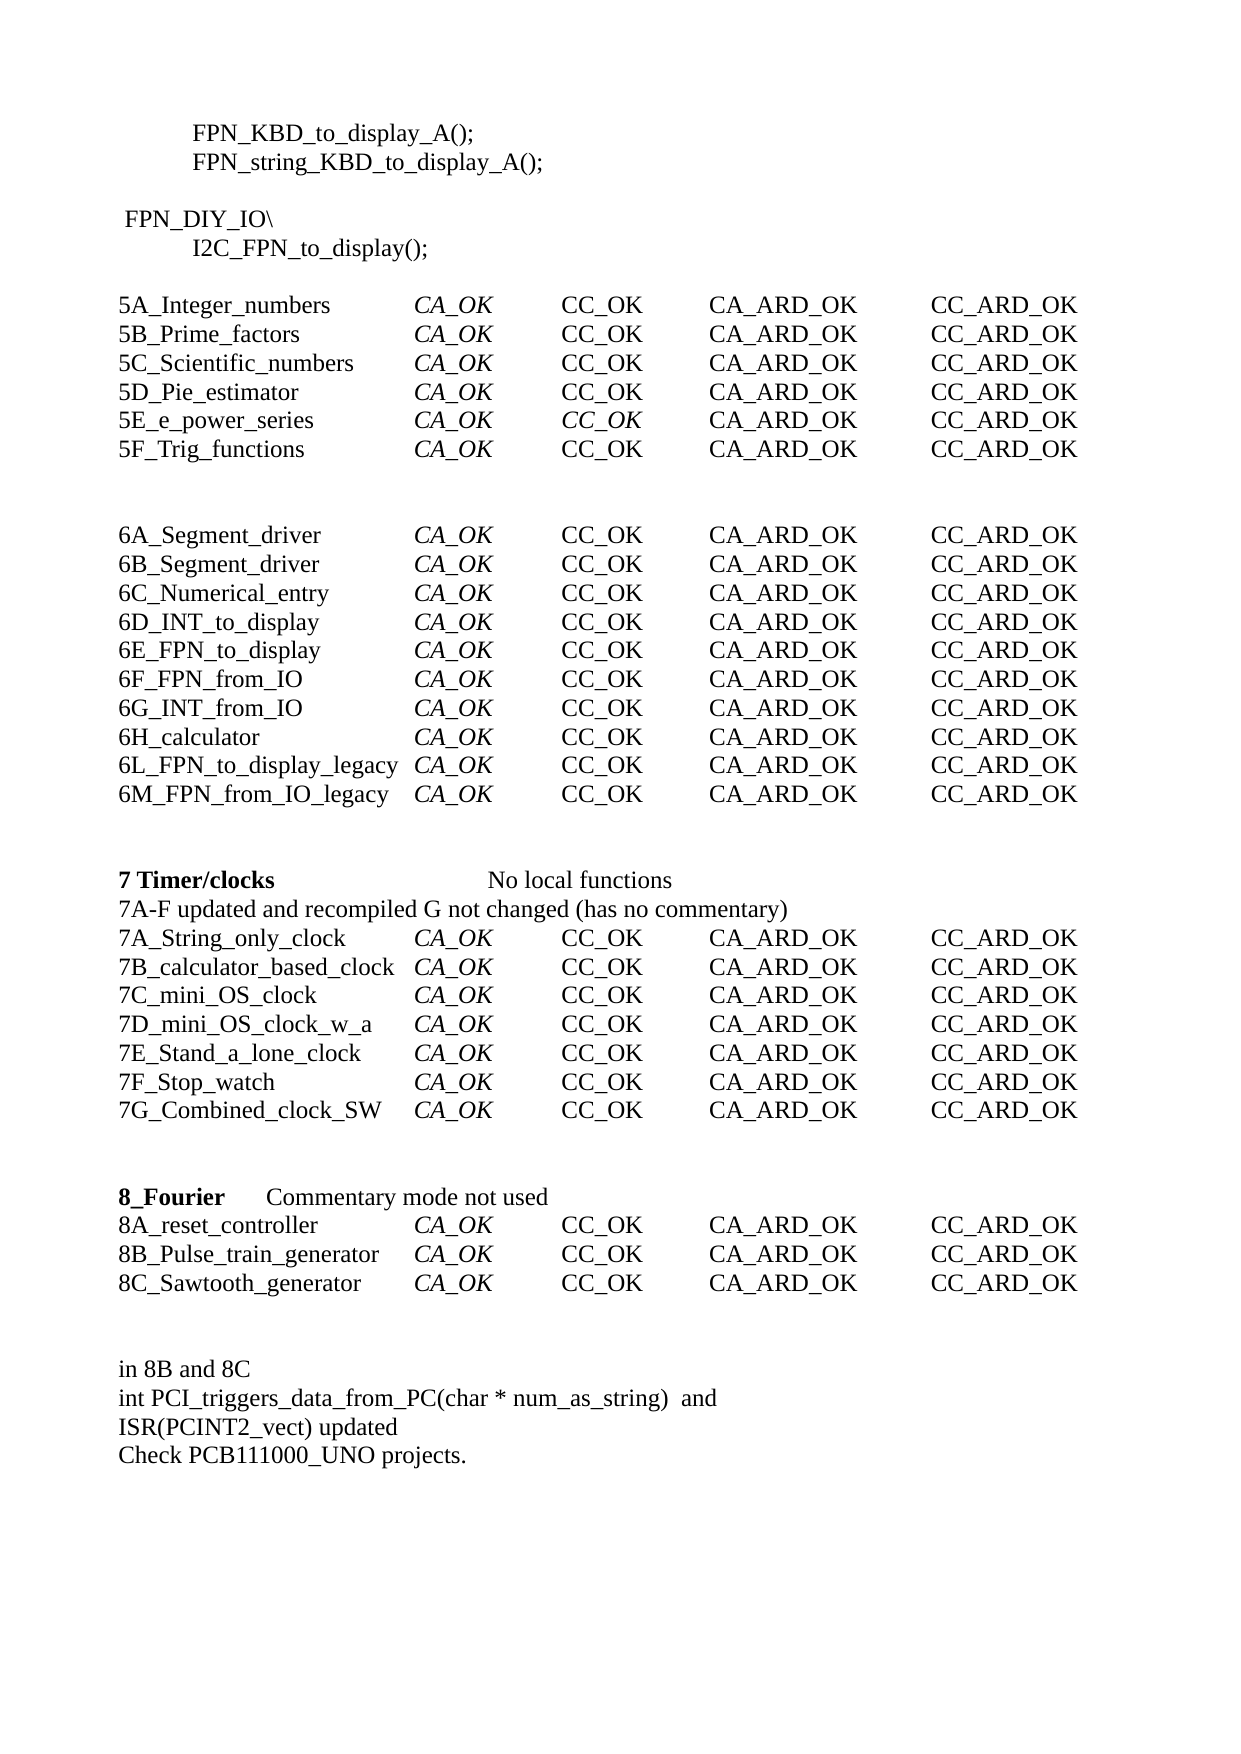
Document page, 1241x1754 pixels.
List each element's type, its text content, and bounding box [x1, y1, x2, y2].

text 6E_FPN_to_display CA_OK CC_OK CA_ARD_OK CC_ARD_OK [118, 636, 1122, 664]
text 6L_FPN_to_display_legacy CA_OK CC_OK CA_ARD_OK CC_ARD_OK [118, 751, 1122, 779]
text 5C_Scientific_numbers CA_OK CC_OK CA_ARD_OK CC_ARD_OK [118, 348, 1122, 377]
text 6H_calculator CA_OK CC_OK CA_ARD_OK CC_ARD_OK [118, 722, 1122, 751]
text 7C_mini_OS_clock CA_OK CC_OK CA_ARD_OK CC_ARD_OK [118, 981, 1122, 1009]
text FPN_string_KBD_to_display_A(); [118, 147, 1122, 176]
text 5D_Pie_estimator CA_OK CC_OK CA_ARD_OK CC_ARD_OK [118, 377, 1122, 406]
text 6F_FPN_from_IO CA_OK CC_OK CA_ARD_OK CC_ARD_OK [118, 664, 1122, 693]
text 7E_Stand_a_lone_clock CA_OK CC_OK CA_ARD_OK CC_ARD_OK [118, 1038, 1122, 1067]
text 6G_INT_from_IO CA_OK CC_OK CA_ARD_OK CC_ARD_OK [118, 693, 1122, 722]
text 8B_Pulse_train_generator CA_OK CC_OK CA_ARD_OK CC_ARD_OK [118, 1239, 1122, 1268]
text Check PCB111000_UNO projects. [118, 1441, 1122, 1469]
text 6B_Segment_driver CA_OK CC_OK CA_ARD_OK CC_ARD_OK [118, 549, 1122, 578]
text FPN_KBD_to_display_A(); [118, 118, 1122, 147]
text 7A_String_only_clock CA_OK CC_OK CA_ARD_OK CC_ARD_OK [118, 923, 1122, 952]
text 7A-F updated and recompiled G not changed (has no commentary) [118, 894, 1122, 923]
text 7B_calculator_based_clock CA_OK CC_OK CA_ARD_OK CC_ARD_OK [118, 952, 1122, 981]
text 7F_Stop_watch CA_OK CC_OK CA_ARD_OK CC_ARD_OK [118, 1067, 1122, 1096]
text 5F_Trig_functions CA_OK CC_OK CA_ARD_OK CC_ARD_OK [118, 434, 1122, 463]
text 8A_reset_controller CA_OK CC_OK CA_ARD_OK CC_ARD_OK [118, 1211, 1122, 1239]
text 8C_Sawtooth_generator CA_OK CC_OK CA_ARD_OK CC_ARD_OK [118, 1268, 1122, 1297]
text 6C_Numerical_entry CA_OK CC_OK CA_ARD_OK CC_ARD_OK [118, 578, 1122, 607]
text I2C_FPN_to_display(); [118, 233, 1122, 262]
text ISR(PCINT2_vect) updated [118, 1412, 1122, 1441]
text 7G_Combined_clock_SW CA_OK CC_OK CA_ARD_OK CC_ARD_OK [118, 1096, 1122, 1124]
text in 8B and 8C [118, 1354, 1122, 1383]
text int PCI_triggers_data_from_PC(char * num_as_string) and [118, 1383, 1122, 1412]
text FPN_DIY_IO\ [118, 204, 1122, 233]
text 6M_FPN_from_IO_legacy CA_OK CC_OK CA_ARD_OK CC_ARD_OK [118, 779, 1122, 808]
text 5B_Prime_factors CA_OK CC_OK CA_ARD_OK CC_ARD_OK [118, 319, 1122, 348]
text 7D_mini_OS_clock_w_a CA_OK CC_OK CA_ARD_OK CC_ARD_OK [118, 1009, 1122, 1038]
text 5E_e_power_series CA_OK CC_OK CA_ARD_OK CC_ARD_OK [118, 406, 1122, 434]
text 6D_INT_to_display CA_OK CC_OK CA_ARD_OK CC_ARD_OK [118, 607, 1122, 636]
text 8_Fourier Commentary mode not used [118, 1182, 1122, 1211]
text 7 Timer/clocks No local functions [118, 866, 1122, 894]
text 6A_Segment_driver CA_OK CC_OK CA_ARD_OK CC_ARD_OK [118, 521, 1122, 549]
text 5A_Integer_numbers CA_OK CC_OK CA_ARD_OK CC_ARD_OK [118, 291, 1122, 319]
